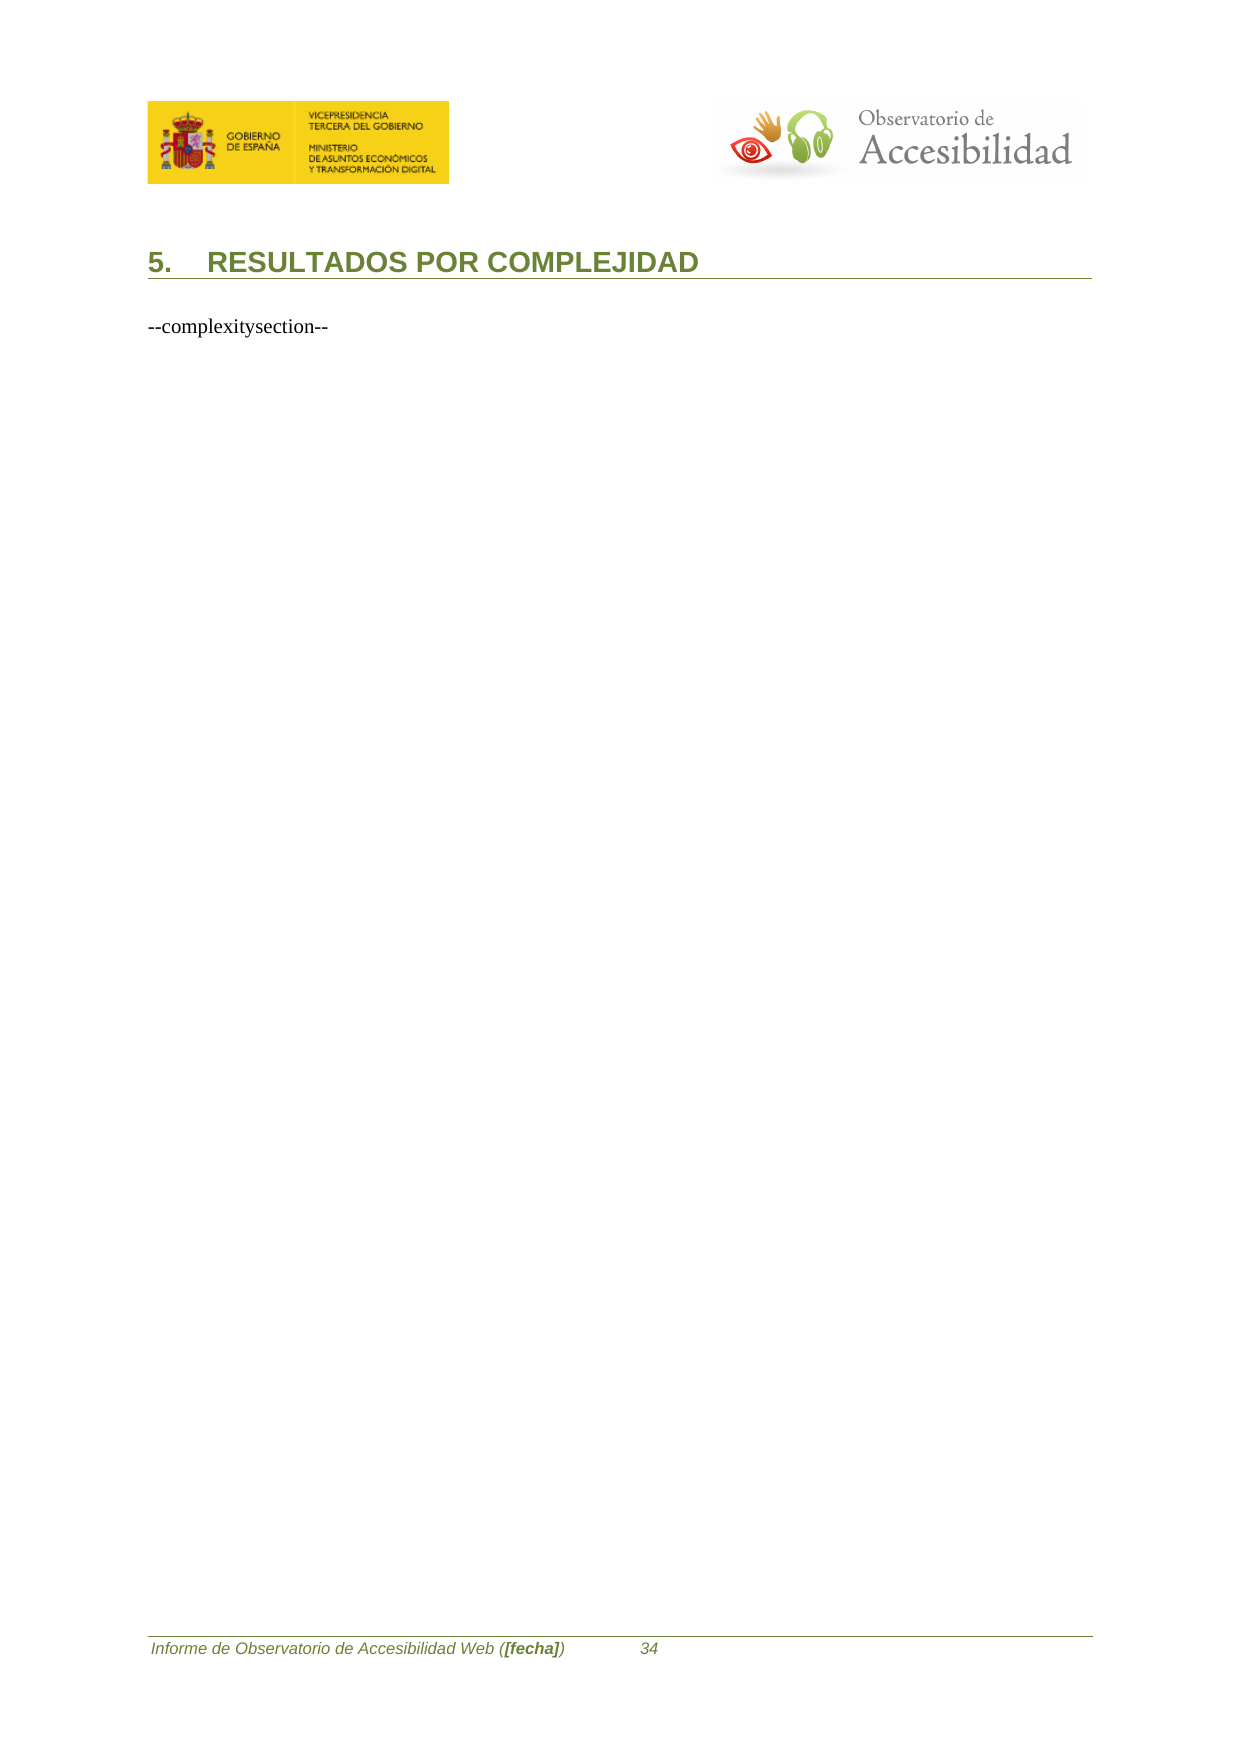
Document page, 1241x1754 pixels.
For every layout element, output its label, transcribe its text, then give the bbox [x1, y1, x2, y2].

picture [147, 101, 450, 184]
text --complexitysection-- [148, 314, 1092, 338]
picture [710, 101, 1086, 184]
subtitle Resultados por complejidad [148, 245, 1092, 278]
